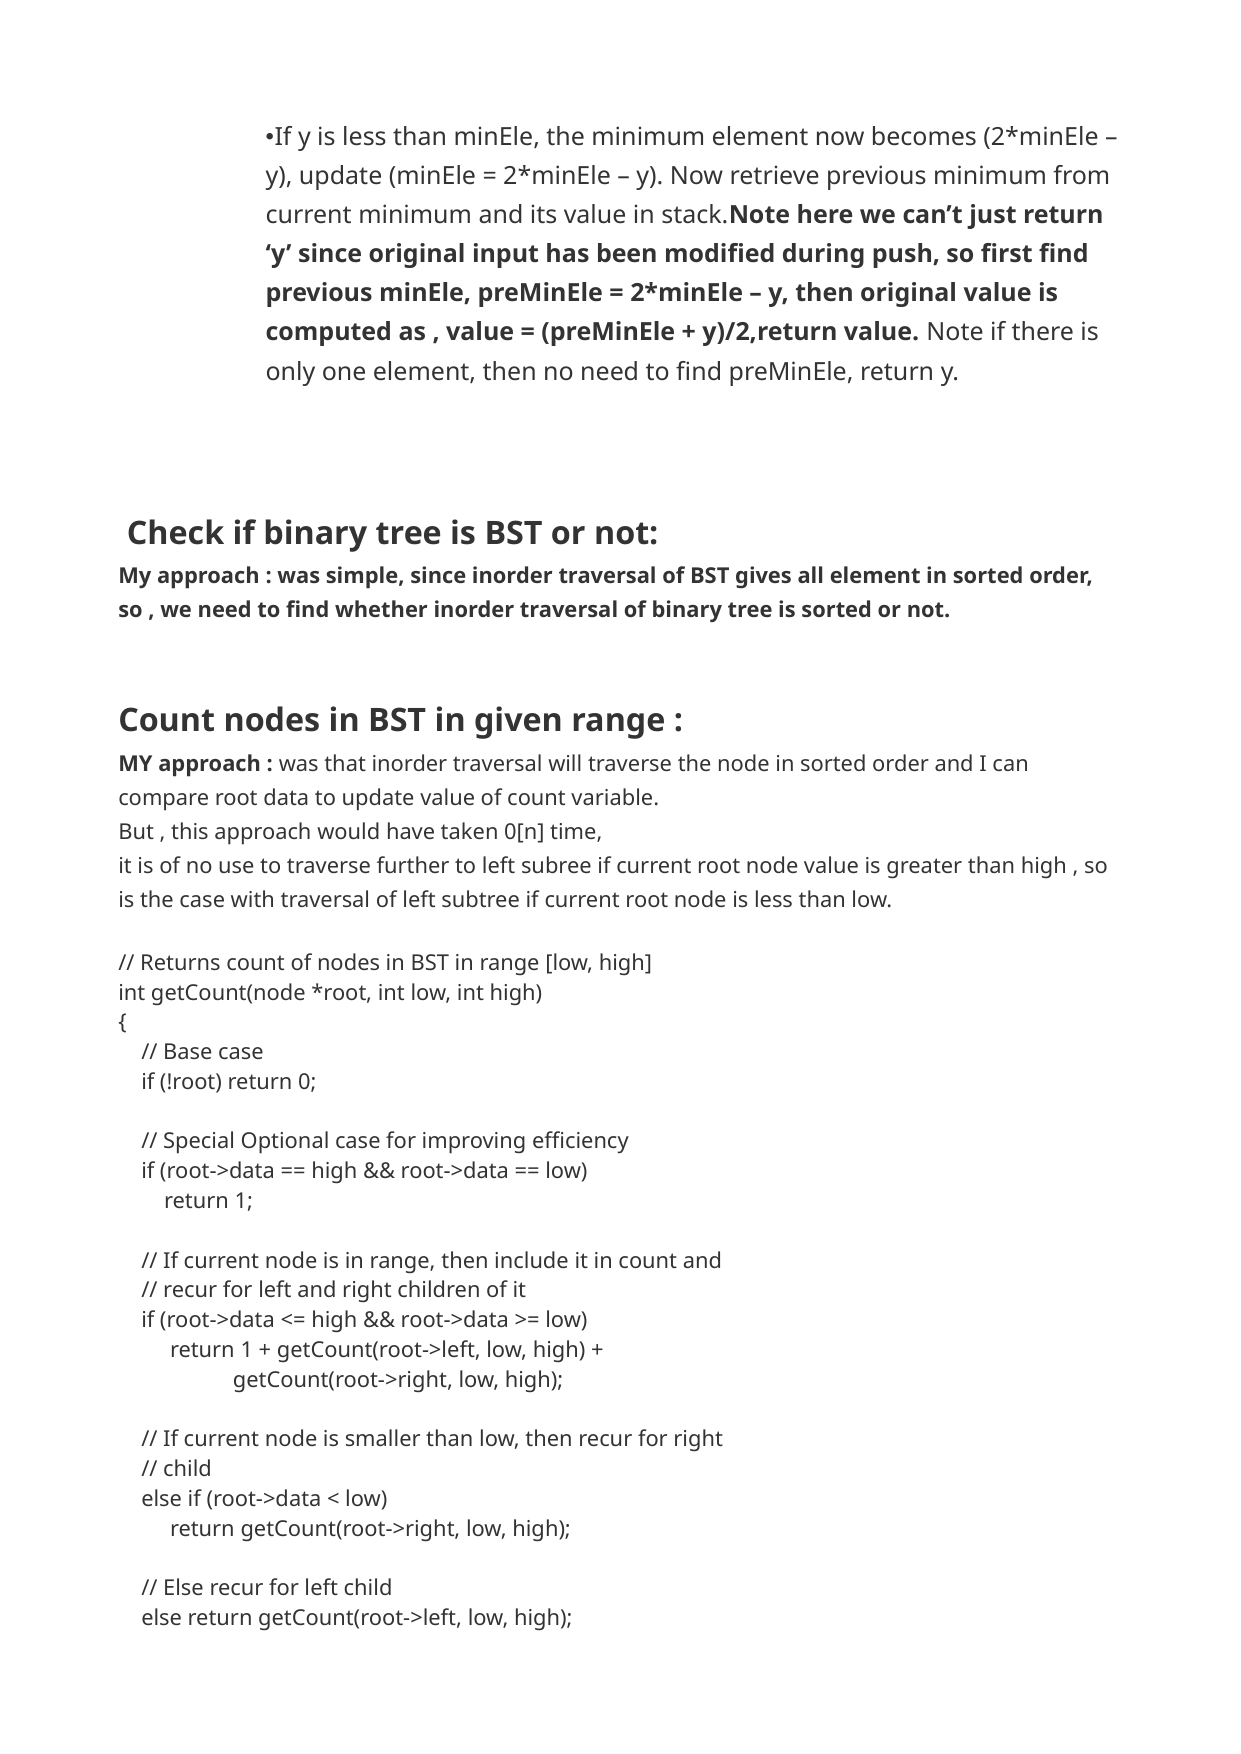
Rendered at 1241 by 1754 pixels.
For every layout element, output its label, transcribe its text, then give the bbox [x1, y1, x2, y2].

text return getCount(root->right, low, high); [118, 1513, 1122, 1542]
text { [118, 1006, 1122, 1036]
list If y is less than minEle, the minimum element now becomes (2*minEle – y), update (minEle = 2*minEle – y). Now retrieve previous minimum from current minimum and its value in stack.Note here we can’t just return ‘y’ since original input has been modified during push, so first find previous minEle, preMinEle = 2*minEle – y, then original value is computed as , value = (preMinEle + y)/2,return value. Note if there is only one element, then no need to find preMinEle, return y. [118, 118, 1122, 387]
text return 1 + getCount(root->left, low, high) + [118, 1334, 1122, 1364]
text int getCount(node *root, int low, int high) [118, 976, 1122, 1006]
text Count nodes in BST in given range : [118, 697, 1122, 741]
text if (root->data == high && root->data == low) [118, 1155, 1122, 1185]
text it is of no use to traverse further to left subree if current root node value is greater than high , so is the case with traversal of left subtree if current root node is less than low. [118, 850, 1122, 914]
text // child [118, 1453, 1122, 1483]
text // Special Optional case for improving efficiency [118, 1125, 1122, 1155]
text getCount(root->right, low, high); [118, 1364, 1122, 1393]
text But , this approach would have taken 0[n] time, [118, 816, 1122, 846]
text Check if binary tree is BST or not: [118, 510, 1122, 554]
text if (!root) return 0; [118, 1066, 1122, 1096]
text // If current node is in range, then include it in count and [118, 1244, 1122, 1274]
text // If current node is smaller than low, then recur for right [118, 1423, 1122, 1453]
text // Else recur for left child [118, 1572, 1122, 1602]
text if (root->data <= high && root->data >= low) [118, 1304, 1122, 1334]
text // recur for left and right children of it [118, 1274, 1122, 1304]
text return 1; [118, 1185, 1122, 1215]
text else if (root->data < low) [118, 1483, 1122, 1513]
text else return getCount(root->left, low, high); [118, 1602, 1122, 1632]
text My approach : was simple, since inorder traversal of BST gives all element in sorted order, so , we need to find whether inorder traversal of binary tree is sorted or not. [118, 560, 1122, 624]
text // Returns count of nodes in BST in range [low, high] [118, 947, 1122, 976]
text // Base case [118, 1036, 1122, 1066]
text MY approach : was that inorder traversal will traverse the node in sorted order and I can compare root data to update value of count variable. [118, 747, 1122, 811]
